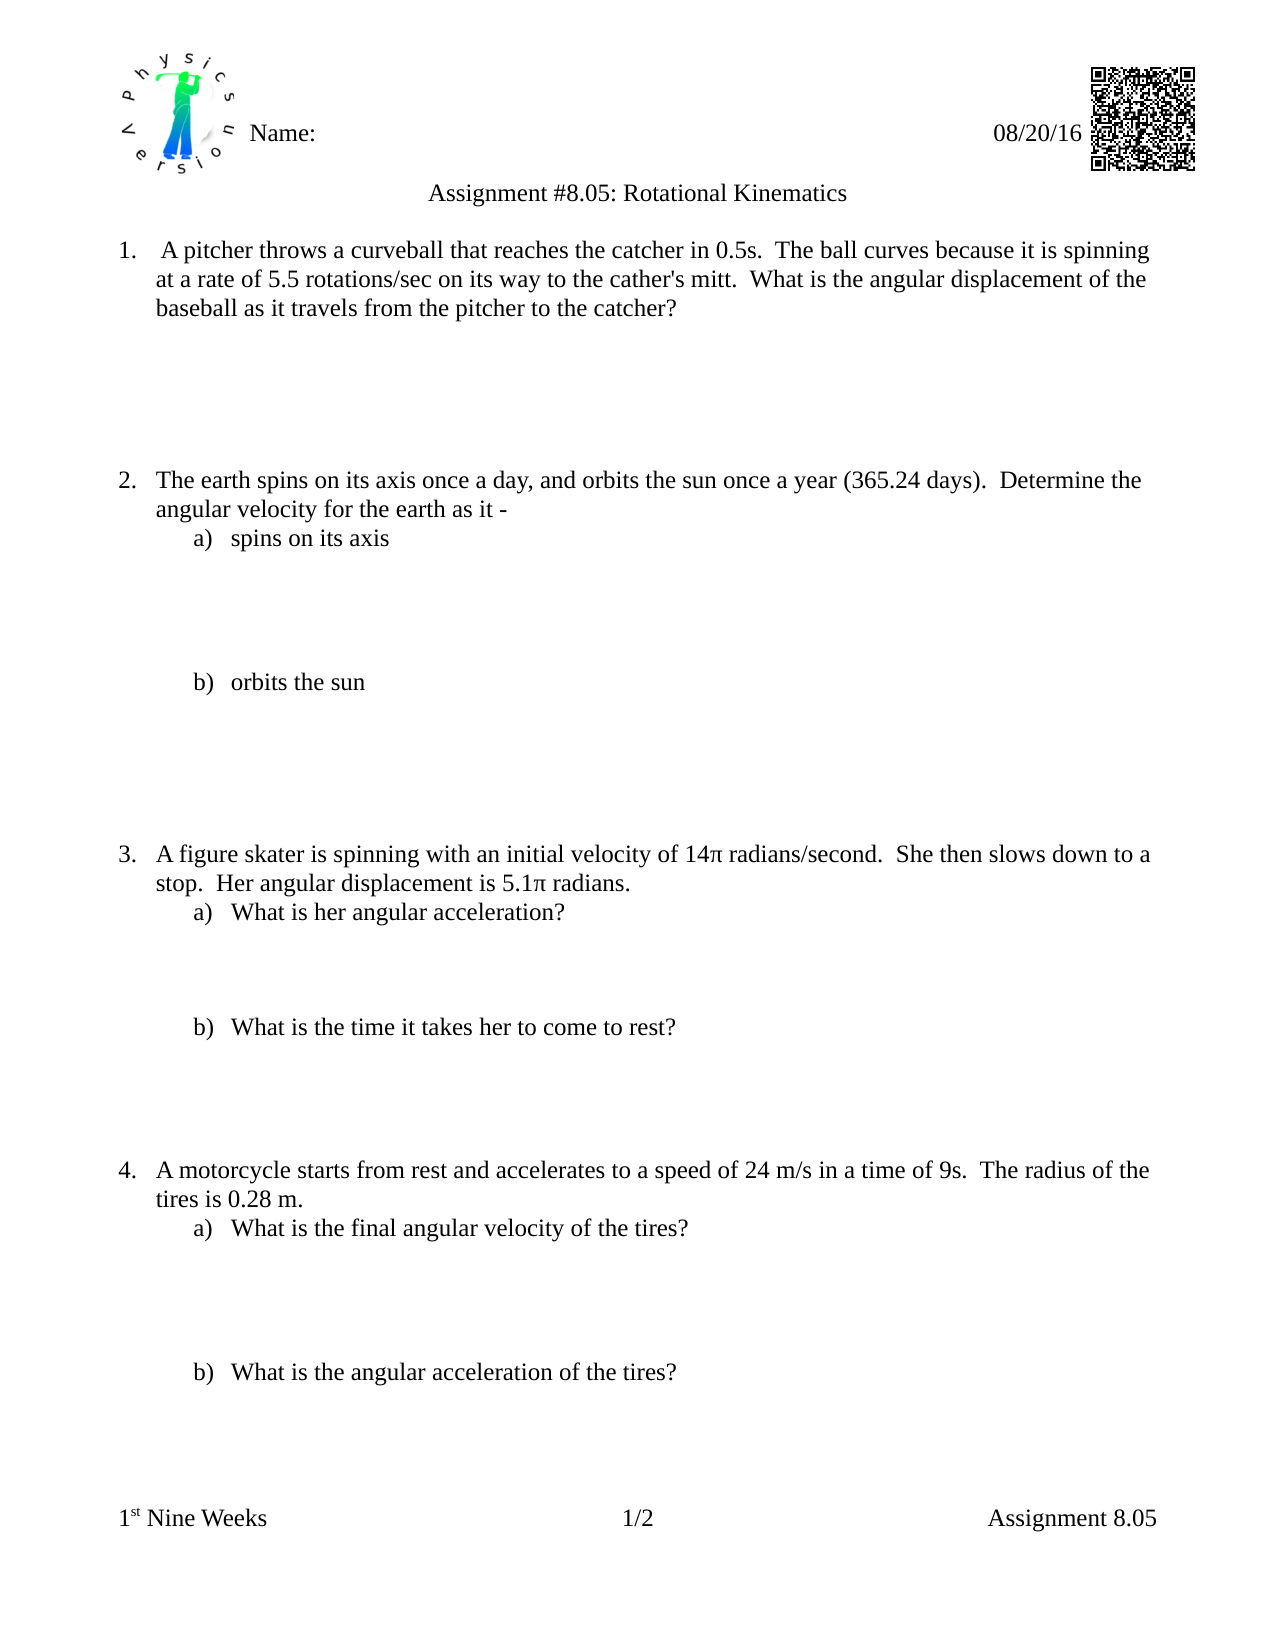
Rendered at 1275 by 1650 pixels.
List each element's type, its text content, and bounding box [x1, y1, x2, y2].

list A figure skater is spinning with an initial velocity of 14π radians/second. She then slows down to a stop. Her angular displacement is 5.1π radians. [118, 839, 1157, 897]
list A pitcher throws a curveball that reaches the catcher in 0.5s. The ball curves because it is spinning at a rate of 5.5 rotations/sec on its way to the cather's mitt. What is the angular displacement of the baseball as it travels from the pitcher to the catcher? [118, 236, 1157, 322]
list spins on its axis [193, 523, 1157, 552]
list The earth spins on its axis once a day, and orbits the sun once a year (365.24 days). Determine the angular velocity for the earth as it - [118, 466, 1157, 523]
list orbits the sun [193, 667, 1157, 696]
text Assignment #8.05: Rotational Kinematics [118, 176, 1157, 207]
picture [1082, 58, 1203, 179]
list What is the angular acceleration of the tires? [193, 1357, 1157, 1386]
picture [121, 53, 235, 174]
list What is her angular acceleration? [193, 897, 1157, 926]
list What is the final angular velocity of the tires? [193, 1213, 1157, 1242]
list A motorcycle starts from rest and accelerates to a speed of 24 m/s in a time of 9s. The radius of the tires is 0.28 m. [118, 1156, 1157, 1213]
list What is the time it takes her to come to rest? [193, 1012, 1157, 1041]
